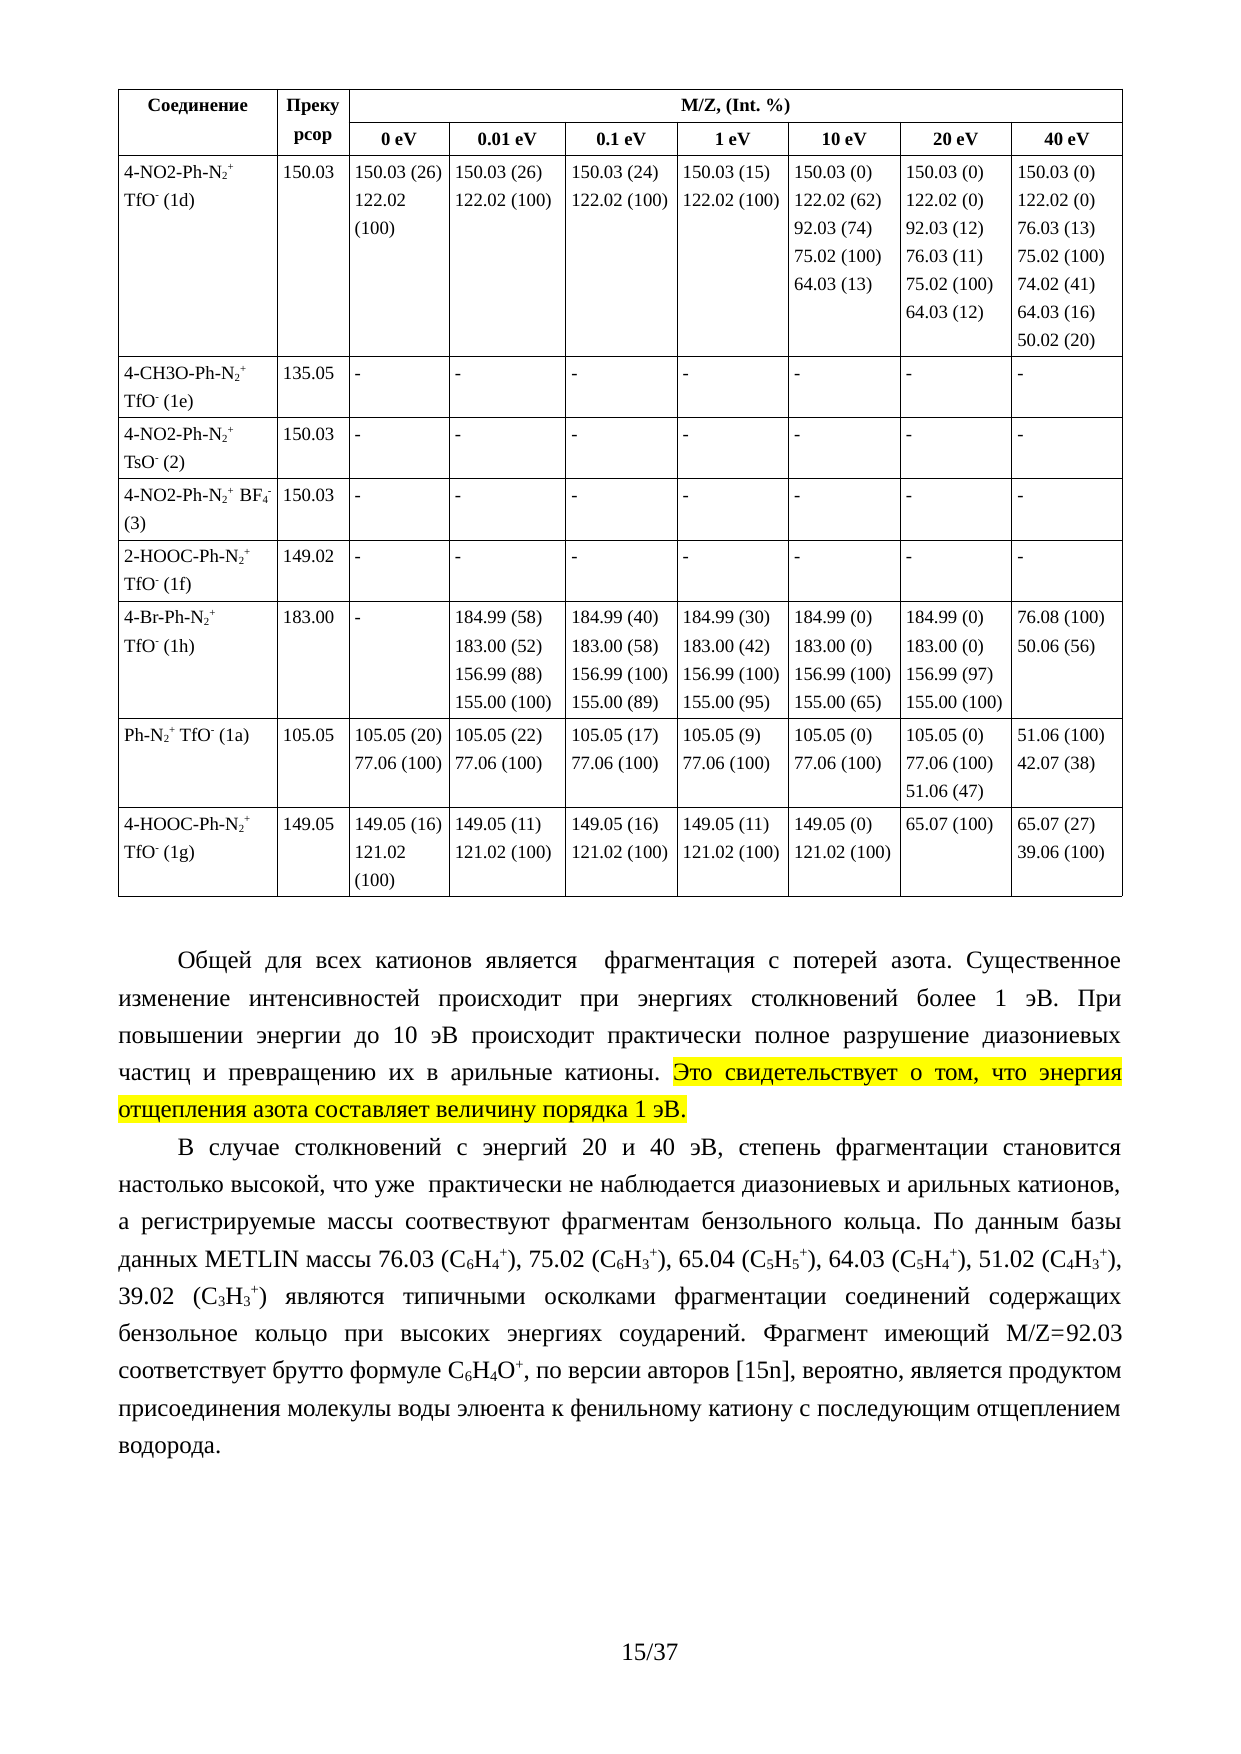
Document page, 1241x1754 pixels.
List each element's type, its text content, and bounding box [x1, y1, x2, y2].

table_cell 149.02 [278, 541, 349, 601]
table_cell - [1012, 357, 1122, 417]
table_cell 0 eV [350, 123, 449, 155]
table_cell - [566, 418, 677, 478]
table_header Прекурсор [278, 90, 349, 155]
table_cell 105.05 (17) 77.06 (100) [566, 719, 677, 807]
table_cell 183.00 [278, 602, 349, 718]
table_cell 4-NO2-Ph-N2+ TsO- (2) [119, 418, 277, 478]
table_cell - [1012, 479, 1122, 539]
table_cell - [350, 418, 449, 478]
table_cell 20 eV [901, 123, 1011, 155]
table_cell 4-NO2-Ph-N2+ BF4- (3) [119, 479, 277, 539]
table_cell - [1012, 541, 1122, 601]
table_cell 149.05 (0) 121.02 (100) [789, 808, 900, 896]
table_cell 150.03 (26) 122.02 (100) [350, 156, 449, 356]
text Общей для всех катионов является фрагментация с потерей азота. Существенное изменение интенсивностей происходит при энергиях столкновений более 1 эВ. При повышении энергии до 10 эВ происходит практически полное разрушение диазониевых частиц и превращению их в арильные катионы. Это свидетельствует о том, что энергия отщепления азота составляет величину порядка 1 эВ. [118, 945, 1122, 1123]
table_cell - [350, 479, 449, 539]
table_cell Ph-N2+ TfO- (1a) [119, 719, 277, 807]
table_cell - [450, 357, 565, 417]
text В случае столкновений с энергий 20 и 40 эВ, степень фрагментации становится настолько высокой, что уже практически не наблюдается диазониевых и арильных катионов, а регистрируемые массы соотвествуют фрагментам бензольного кольца. По данным базы данных METLIN массы 76.03 (C6H4+), 75.02 (C6H3+), 65.04 (C5H5+), 64.03 (C5H4+), 51.02 (C4H3+), 39.02 (C3H3+) являются типичными осколками фрагментации соединений содержащих бензольное кольцо при высоких энергиях соударений. Фрагмент имеющий M/Z=92.03 соответствует брутто формуле C6H4O+, по версии авторов [15n], вероятно, является продуктом присоединения молекулы воды элюента к фенильному катиону с последующим отщеплением водорода. [118, 1132, 1122, 1459]
table_cell 150.03 [278, 479, 349, 539]
table_cell 4-CH3O-Ph-N2+ TfO- (1e) [119, 357, 277, 417]
table_cell - [566, 541, 677, 601]
table_cell - [1012, 418, 1122, 478]
table_cell - [566, 357, 677, 417]
table_cell 149.05 (11) 121.02 (100) [678, 808, 788, 896]
table_cell 184.99 (0) 183.00 (0) 156.99 (100) 155.00 (65) [789, 602, 900, 718]
table_header M/Z, (Int. %) [350, 90, 1122, 122]
table_cell - [901, 418, 1011, 478]
table_cell 105.05 (0) 77.06 (100) 51.06 (47) [901, 719, 1011, 807]
table_cell 149.05 (16) 121.02 (100) [350, 808, 449, 896]
table_cell - [789, 541, 900, 601]
table_cell 149.05 (11) 121.02 (100) [450, 808, 565, 896]
table_cell 150.03 (0) 122.02 (0) 76.03 (13) 75.02 (100) 74.02 (41) 64.03 (16) 50.02 (20) [1012, 156, 1122, 356]
table_cell - [350, 357, 449, 417]
table_cell - [450, 479, 565, 539]
table_cell 4-HOOC-Ph-N2+ TfO- (1g) [119, 808, 277, 896]
table_cell - [450, 541, 565, 601]
table_cell - [678, 541, 788, 601]
table_cell 0.1 eV [566, 123, 677, 155]
table_cell - [678, 418, 788, 478]
table_cell 184.99 (40) 183.00 (58) 156.99 (100) 155.00 (89) [566, 602, 677, 718]
table_cell 149.05 (16) 121.02 (100) [566, 808, 677, 896]
table_cell 150.03 (0) 122.02 (0) 92.03 (12) 76.03 (11) 75.02 (100) 64.03 (12) [901, 156, 1011, 356]
table_cell 105.05 [278, 719, 349, 807]
table_cell 40 eV [1012, 123, 1122, 155]
table_cell - [350, 602, 449, 718]
table_cell - [566, 479, 677, 539]
table_cell - [789, 357, 900, 417]
table_cell 1 eV [678, 123, 788, 155]
table_cell 65.07 (27) 39.06 (100) [1012, 808, 1122, 896]
table_cell 51.06 (100) 42.07 (38) [1012, 719, 1122, 807]
table_cell 105.05 (9) 77.06 (100) [678, 719, 788, 807]
table_cell 150.03 (24) 122.02 (100) [566, 156, 677, 356]
table_cell 150.03 (0) 122.02 (62) 92.03 (74) 75.02 (100) 64.03 (13) [789, 156, 900, 356]
table_cell 150.03 [278, 418, 349, 478]
table_cell 76.08 (100) 50.06 (56) [1012, 602, 1122, 718]
table_cell - [350, 541, 449, 601]
table_cell 0.01 eV [450, 123, 565, 155]
table_cell 10 eV [789, 123, 900, 155]
table_cell 150.03 [278, 156, 349, 356]
table_cell 105.05 (0) 77.06 (100) [789, 719, 900, 807]
table_cell - [678, 479, 788, 539]
table_cell 184.99 (0) 183.00 (0) 156.99 (97) 155.00 (100) [901, 602, 1011, 718]
table_cell - [789, 479, 900, 539]
table_cell - [901, 479, 1011, 539]
table_cell 65.07 (100) [901, 808, 1011, 896]
table_cell - [901, 357, 1011, 417]
table_cell 150.03 (26) 122.02 (100) [450, 156, 565, 356]
table_cell 2-HOOC-Ph-N2+ TfO- (1f) [119, 541, 277, 601]
table_cell 135.05 [278, 357, 349, 417]
table_cell 4-Br-Ph-N2+ TfO- (1h) [119, 602, 277, 718]
table_cell 105.05 (22) 77.06 (100) [450, 719, 565, 807]
table_cell - [789, 418, 900, 478]
table_cell 105.05 (20) 77.06 (100) [350, 719, 449, 807]
table_cell 150.03 (15) 122.02 (100) [678, 156, 788, 356]
table_cell 184.99 (30) 183.00 (42) 156.99 (100) 155.00 (95) [678, 602, 788, 718]
table_cell 184.99 (58) 183.00 (52) 156.99 (88) 155.00 (100) [450, 602, 565, 718]
table_header Соединение [119, 90, 277, 155]
table_cell 4-NO2-Ph-N2+ TfO- (1d) [119, 156, 277, 356]
table_cell 149.05 [278, 808, 349, 896]
table_cell - [678, 357, 788, 417]
table_cell - [901, 541, 1011, 601]
table_cell - [450, 418, 565, 478]
